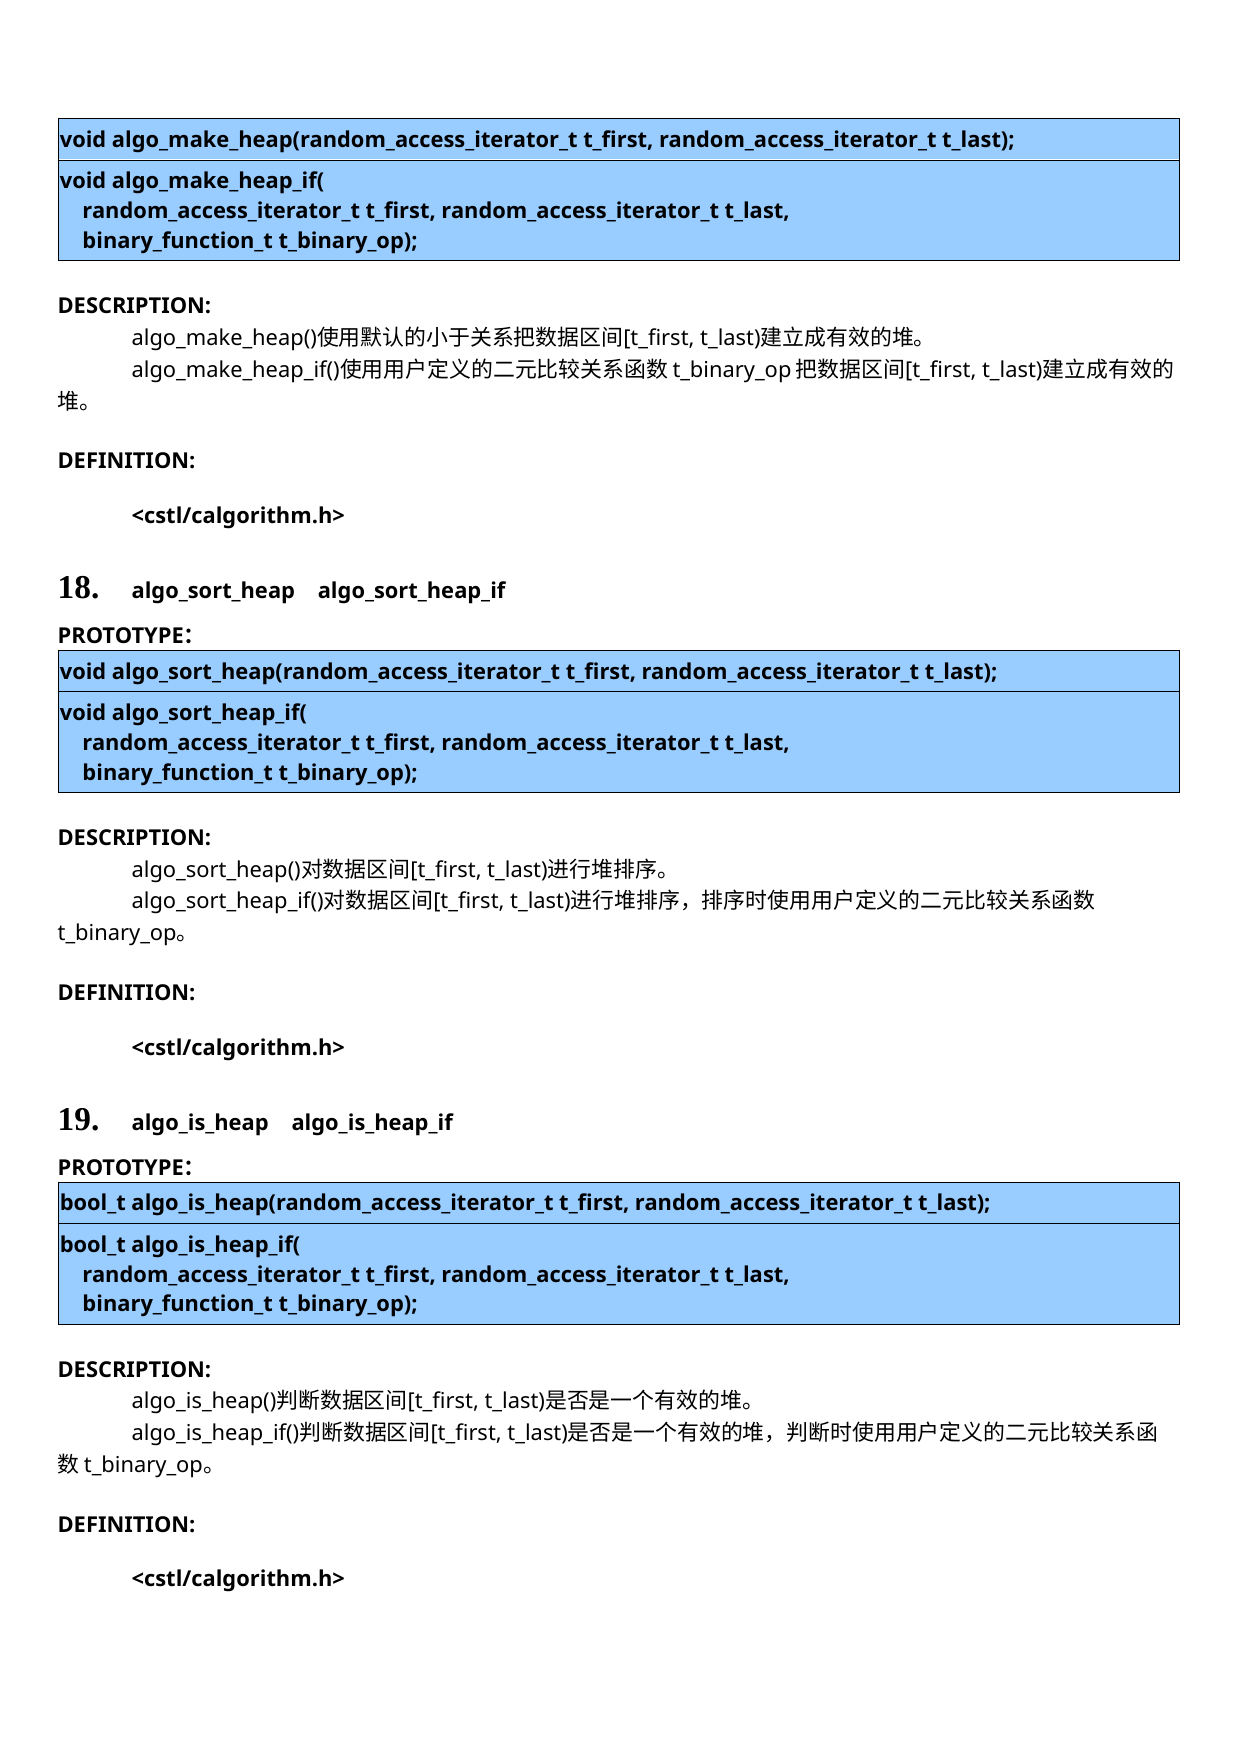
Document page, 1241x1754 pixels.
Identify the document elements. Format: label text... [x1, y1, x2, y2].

text algo_make_heap()使用默认的小于关系把数据区间[t_first, t_last)建立成有效的堆。 [57, 320, 1179, 352]
text DEFINITION: [57, 977, 1179, 1007]
text <cstl/calgorithm.h> [57, 1032, 1179, 1061]
text PROTOTYPE： [57, 618, 1179, 650]
table_header void algo_sort_heap(random_access_iterator_t t_first, random_access_iterator_t t_last); [59, 651, 1179, 691]
text DEFINITION: [57, 1509, 1179, 1538]
subtitle algo_sort_heap algo_sort_heap_if [57, 567, 1179, 606]
table_header bool_t algo_is_heap(random_access_iterator_t t_first, random_access_iterator_t t_last); [59, 1183, 1179, 1223]
text algo_is_heap_if()判断数据区间[t_first, t_last)是否是一个有效的堆，判断时使用用户定义的二元比较关系函数t_binary_op。 [57, 1415, 1179, 1479]
text algo_sort_heap()对数据区间[t_first, t_last)进行堆排序。 [57, 852, 1179, 883]
text <cstl/calgorithm.h> [57, 1563, 1179, 1593]
table_header void algo_make_heap(random_access_iterator_t t_first, random_access_iterator_t t_last); [59, 119, 1179, 159]
text DESCRIPTION: [57, 822, 1179, 852]
subtitle algo_is_heap algo_is_heap_if [57, 1099, 1179, 1137]
text algo_is_heap()判断数据区间[t_first, t_last)是否是一个有效的堆。 [57, 1383, 1179, 1415]
text DESCRIPTION: [57, 1354, 1179, 1383]
text PROTOTYPE： [57, 1150, 1179, 1182]
text algo_sort_heap_if()对数据区间[t_first, t_last)进行堆排序，排序时使用用户定义的二元比较关系函数t_binary_op。 [57, 883, 1179, 947]
text <cstl/calgorithm.h> [57, 500, 1179, 530]
text DESCRIPTION: [57, 290, 1179, 320]
table_cell void algo_make_heap_if( random_access_iterator_t t_first, random_access_iterator_t t_last, binary_function_t t_binary_op); [59, 161, 1179, 260]
table_cell void algo_sort_heap_if( random_access_iterator_t t_first, random_access_iterator_t t_last, binary_function_t t_binary_op); [59, 692, 1179, 792]
text DEFINITION: [57, 445, 1179, 475]
table_cell bool_t algo_is_heap_if( random_access_iterator_t t_first, random_access_iterator_t t_last, binary_function_t t_binary_op); [59, 1224, 1179, 1324]
text algo_make_heap_if()使用用户定义的二元比较关系函数t_binary_op把数据区间[t_first, t_last)建立成有效的堆。 [57, 352, 1179, 415]
